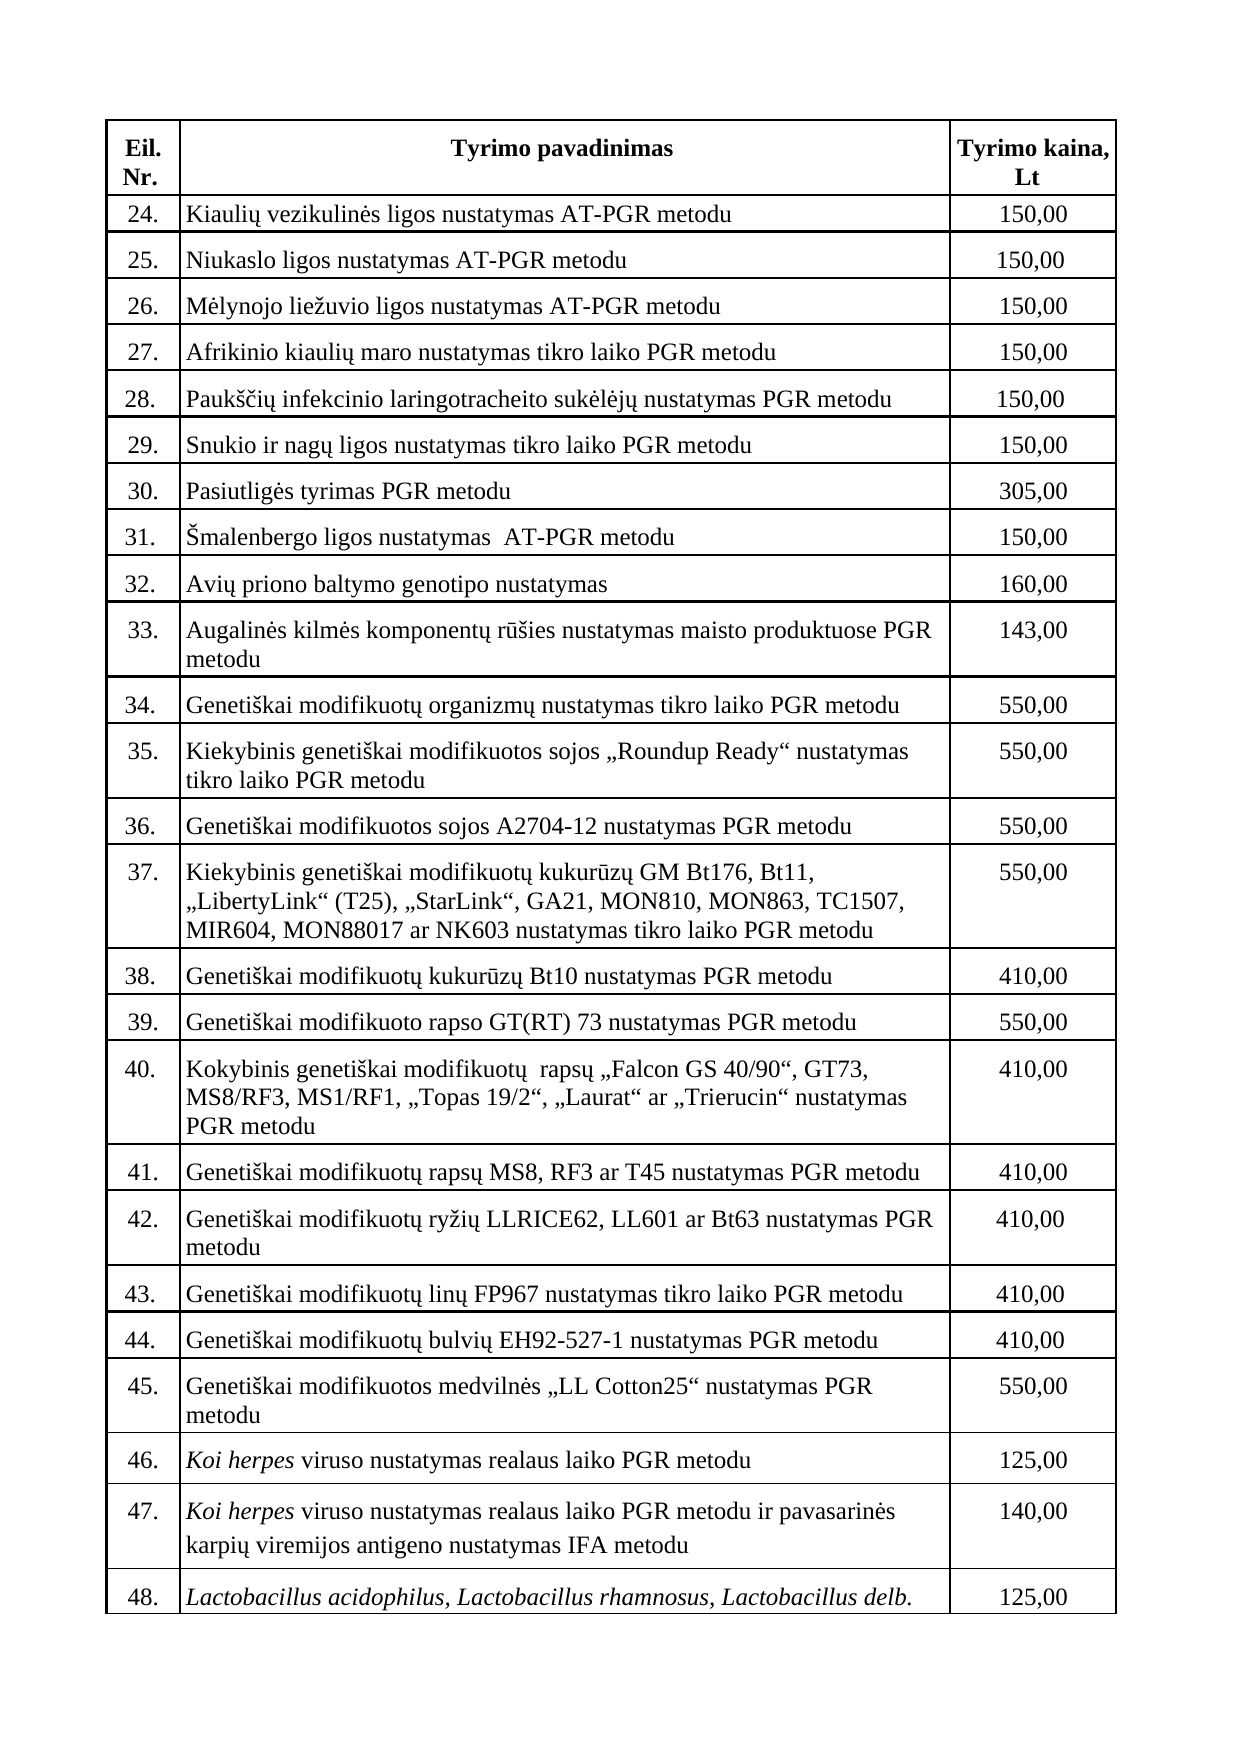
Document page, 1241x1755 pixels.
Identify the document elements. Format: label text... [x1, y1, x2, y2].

table_cell 143,00 [951, 603, 1115, 675]
table_cell Afrikinio kiaulių maro nustatymas tikro laiko PGR metodu [181, 325, 949, 369]
table_cell Genetiškai modifikuotų bulvių EH92-527-1 nustatymas PGR metodu [181, 1313, 949, 1357]
table_cell 410,00 [951, 949, 1115, 993]
table_cell 42. [108, 1191, 179, 1264]
table_cell Pasiutligės tyrimas PGR metodu [181, 464, 949, 508]
table_cell 45. [108, 1359, 179, 1432]
table_cell 33. [108, 603, 179, 675]
table_cell 38. [108, 949, 179, 993]
table_cell 410,00 [951, 1191, 1115, 1264]
table_cell Genetiškai modifikuotų linų FP967 nustatymas tikro laiko PGR metodu [181, 1266, 949, 1310]
table_cell 410,00 [951, 1041, 1115, 1143]
table_cell Koi herpes viruso nustatymas realaus laiko PGR metodu [181, 1433, 949, 1483]
table_cell 28. [108, 371, 179, 415]
table_cell 35. [108, 724, 179, 797]
table_cell 550,00 [951, 799, 1115, 843]
table_cell Genetiškai modifikuotų kukurūzų Bt10 nustatymas PGR metodu [181, 949, 949, 993]
table_cell 31. [108, 510, 179, 554]
table_cell Augalinės kilmės komponentų rūšies nustatymas maisto produktuose PGR metodu [181, 603, 949, 675]
table_cell Snukio ir nagų ligos nustatymas tikro laiko PGR metodu [181, 418, 949, 462]
table_cell 150,00 [951, 510, 1115, 554]
table_cell Genetiškai modifikuotos medvilnės „LL Cotton25“ nustatymas PGR metodu [181, 1359, 949, 1432]
table_cell 150,00 [951, 325, 1115, 369]
table_cell 27. [108, 325, 179, 369]
table_cell Kokybinis genetiškai modifikuotų rapsų „Falcon GS 40/90“, GT73, MS8/RF3, MS1/RF1, „Topas 19/2“, „Laurat“ ar „Trierucin“ nustatymas PGR metodu [181, 1041, 949, 1143]
table_cell Kiekybinis genetiškai modifikuotos sojos „Roundup Ready“ nustatymas tikro laiko PGR metodu [181, 724, 949, 797]
table_cell 26. [108, 279, 179, 323]
table_cell 150,00 [951, 233, 1115, 277]
table_cell Kiaulių vezikulinės ligos nustatymas AT-PGR metodu [181, 196, 949, 230]
table_header Eil. Nr. [108, 121, 179, 194]
table_cell Šmalenbergo ligos nustatymas AT-PGR metodu [181, 510, 949, 554]
table_cell 29. [108, 418, 179, 462]
table_cell Genetiškai modifikuoto rapso GT(RT) 73 nustatymas PGR metodu [181, 995, 949, 1039]
table_header Tyrimo kaina, Lt [951, 121, 1115, 194]
table_cell Kiekybinis genetiškai modifikuotų kukurūzų GM Bt176, Bt11, „LibertyLink“ (T25), „StarLink“, GA21, MON810, MON863, TC1507, MIR604, MON88017 ar NK603 nustatymas tikro laiko PGR metodu [181, 845, 949, 947]
table_cell Koi herpes viruso nustatymas realaus laiko PGR metodu ir pavasarinės karpių viremijos antigeno nustatymas IFA metodu [181, 1484, 949, 1568]
table_cell 25. [108, 233, 179, 277]
table_cell 41. [108, 1145, 179, 1189]
table_cell 550,00 [951, 845, 1115, 947]
table_cell 160,00 [951, 556, 1115, 600]
table_cell 24. [108, 196, 179, 230]
table_cell 34. [108, 678, 179, 722]
table_cell 140,00 [951, 1484, 1115, 1568]
table_cell 30. [108, 464, 179, 508]
table_cell 44. [108, 1313, 179, 1357]
table_cell 125,00 [951, 1569, 1115, 1613]
table_cell Genetiškai modifikuotos sojos A2704-12 nustatymas PGR metodu [181, 799, 949, 843]
table_header Tyrimo pavadinimas [181, 121, 949, 194]
table_cell 150,00 [951, 418, 1115, 462]
table_cell 47. [108, 1484, 179, 1568]
table_cell 550,00 [951, 995, 1115, 1039]
table_cell Genetiškai modifikuotų ryžių LLRICE62, LL601 ar Bt63 nustatymas PGR metodu [181, 1191, 949, 1264]
table_cell 550,00 [951, 678, 1115, 722]
table_cell 39. [108, 995, 179, 1039]
table_cell 125,00 [951, 1433, 1115, 1483]
table_cell Paukščių infekcinio laringotracheito sukėlėjų nustatymas PGR metodu [181, 371, 949, 415]
table_cell 32. [108, 556, 179, 600]
table_cell Genetiškai modifikuotų rapsų MS8, RF3 ar T45 nustatymas PGR metodu [181, 1145, 949, 1189]
table_cell 305,00 [951, 464, 1115, 508]
table_cell 150,00 [951, 371, 1115, 415]
table_cell 410,00 [951, 1313, 1115, 1357]
table_cell Lactobacillus acidophilus, Lactobacillus rhamnosus, Lactobacillus delb. [181, 1569, 949, 1613]
table_cell 40. [108, 1041, 179, 1143]
table_cell 37. [108, 845, 179, 947]
table_cell 410,00 [951, 1145, 1115, 1189]
table_cell Avių priono baltymo genotipo nustatymas [181, 556, 949, 600]
table_cell 550,00 [951, 724, 1115, 797]
table_cell 43. [108, 1266, 179, 1310]
table_cell 550,00 [951, 1359, 1115, 1432]
table_cell 410,00 [951, 1266, 1115, 1310]
table_cell Niukaslo ligos nustatymas AT-PGR metodu [181, 233, 949, 277]
table_cell 36. [108, 799, 179, 843]
table_cell 46. [108, 1433, 179, 1483]
table_cell 150,00 [951, 279, 1115, 323]
table_cell Genetiškai modifikuotų organizmų nustatymas tikro laiko PGR metodu [181, 678, 949, 722]
table_cell Mėlynojo liežuvio ligos nustatymas AT-PGR metodu [181, 279, 949, 323]
table_cell 48. [108, 1569, 179, 1613]
table_cell 150,00 [951, 196, 1115, 230]
